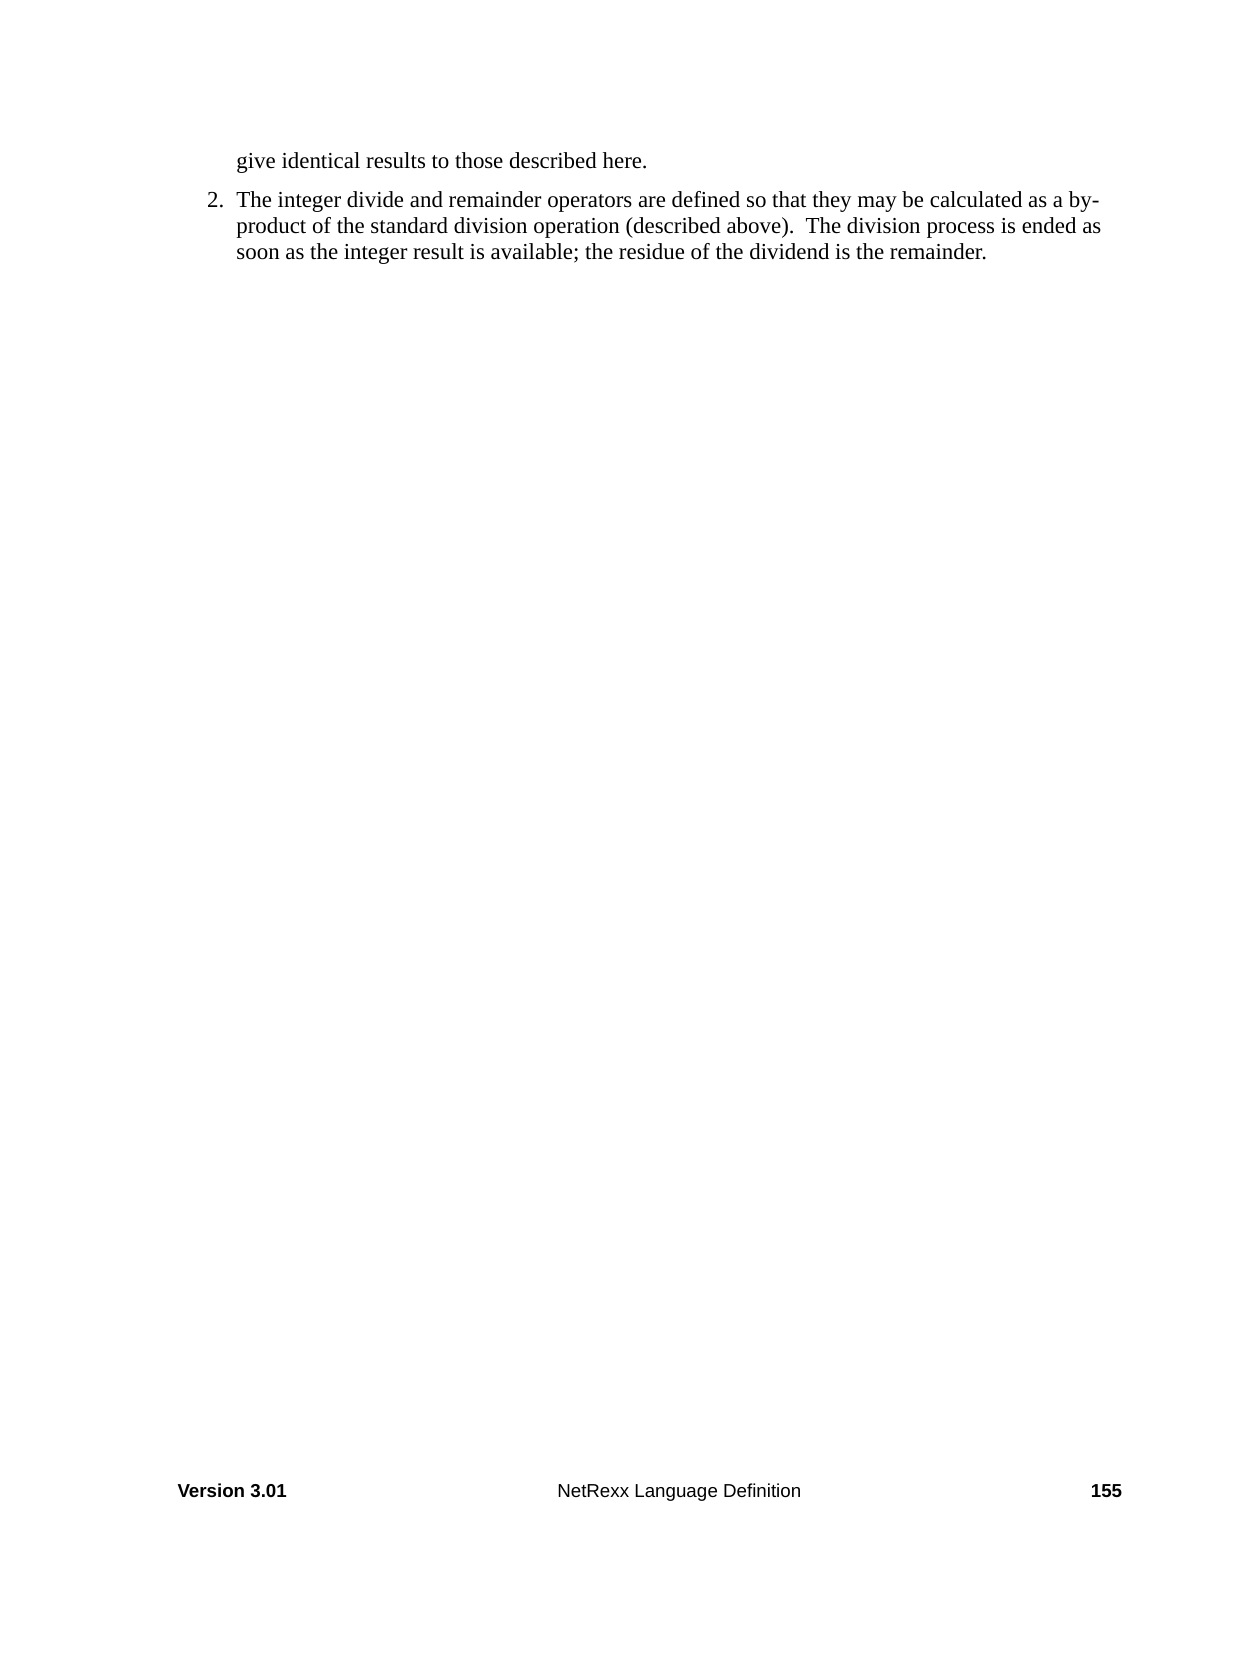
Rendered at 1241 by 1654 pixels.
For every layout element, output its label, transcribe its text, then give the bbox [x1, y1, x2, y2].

list give identical results to those described here. [207, 148, 1122, 174]
list The integer divide and remainder operators are defined so that they may be calculated as a by-product of the standard division operation (described above). The division process is ended as soon as the integer result is available; the residue of the dividend is the remainder. [207, 186, 1122, 265]
